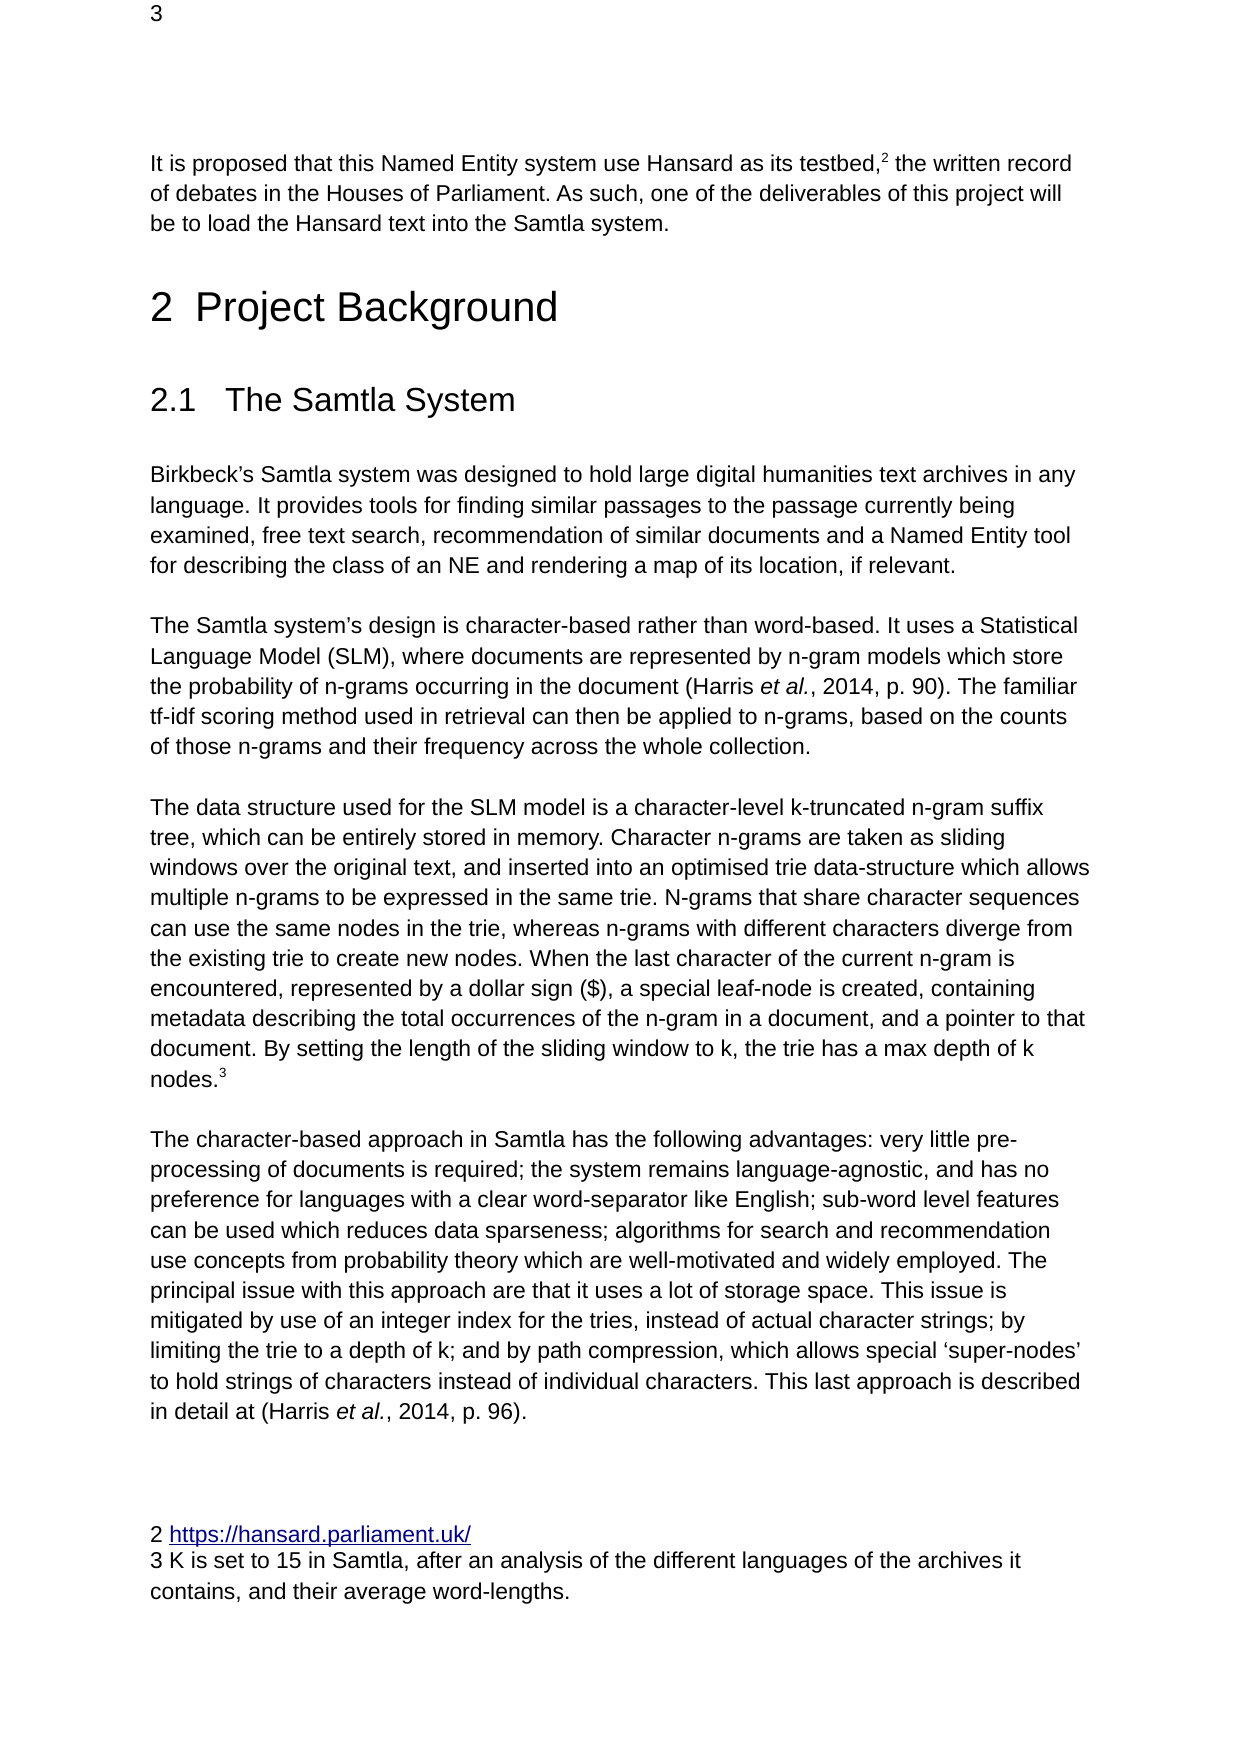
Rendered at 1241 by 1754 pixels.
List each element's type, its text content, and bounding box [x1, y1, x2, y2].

text https://hansard.parliament.uk/ [150, 1521, 1090, 1547]
subtitle The Samtla System [150, 380, 1090, 419]
text The character-based approach in Samtla has the following advantages: very little pre-processing of documents is required; the system remains language-agnostic, and has no preference for languages with a clear word-separator like English; sub-word level features can be used which reduces data sparseness; algorithms for search and recommendation use concepts from probability theory which are well-motivated and widely employed. The principal issue with this approach are that it uses a lot of storage space. This issue is mitigated by use of an integer index for the tries, instead of actual character strings; by limiting the trie to a depth of k; and by path compression, which allows special ‘super-nodes’ to hold strings of characters instead of individual characters. This last approach is described in detail at (Harris et al., 2014, p. 96)⁠. [150, 1126, 1090, 1424]
text Birkbeck’s Samtla system was designed to hold large digital humanities text archives in any language. It provides tools for finding similar passages to the passage currently being examined, free text search, recommendation of similar documents and a Named Entity tool for describing the class of an NE and rendering a map of its location, if relevant. [150, 461, 1090, 578]
subtitle Project Background [150, 282, 1090, 330]
text The Samtla system’s design is character-based rather than word-based. It uses a Statistical Language Model (SLM), where documents are represented by n-gram models which store the probability of n-grams occurring in the document (Harris et al., 2014, p. 90)⁠. The familiar tf-idf scoring method used in retrieval can then be applied to n-grams, based on the counts of those n-grams and their frequency across the whole collection. [150, 612, 1090, 759]
text It is proposed that this Named Entity system use Hansard as its testbed, the written record of debates in the Houses of Parliament. As such, one of the deliverables of this project will be to load the Hansard text into the Samtla system. [150, 150, 1090, 237]
text The data structure used for the SLM model is a character-level k-truncated n-gram suffix tree, which can be entirely stored in memory. Character n-grams are taken as sliding windows over the original text, and inserted into an optimised trie data-structure which allows multiple n-grams to be expressed in the same trie. N-grams that share character sequences can use the same nodes in the trie, whereas n-grams with different characters diverge from the existing trie to create new nodes. When the last character of the current n-gram is encountered, represented by a dollar sign ($), a special leaf-node is created, containing metadata describing the total occurrences of the n-gram in a document, and a pointer to that document. By setting the length of the sliding window to k, the trie has a max depth of k nodes. [150, 794, 1090, 1092]
text K is set to 15 in Samtla, after an analysis of the different languages of the archives it contains, and their average word-lengths. [150, 1547, 1090, 1604]
